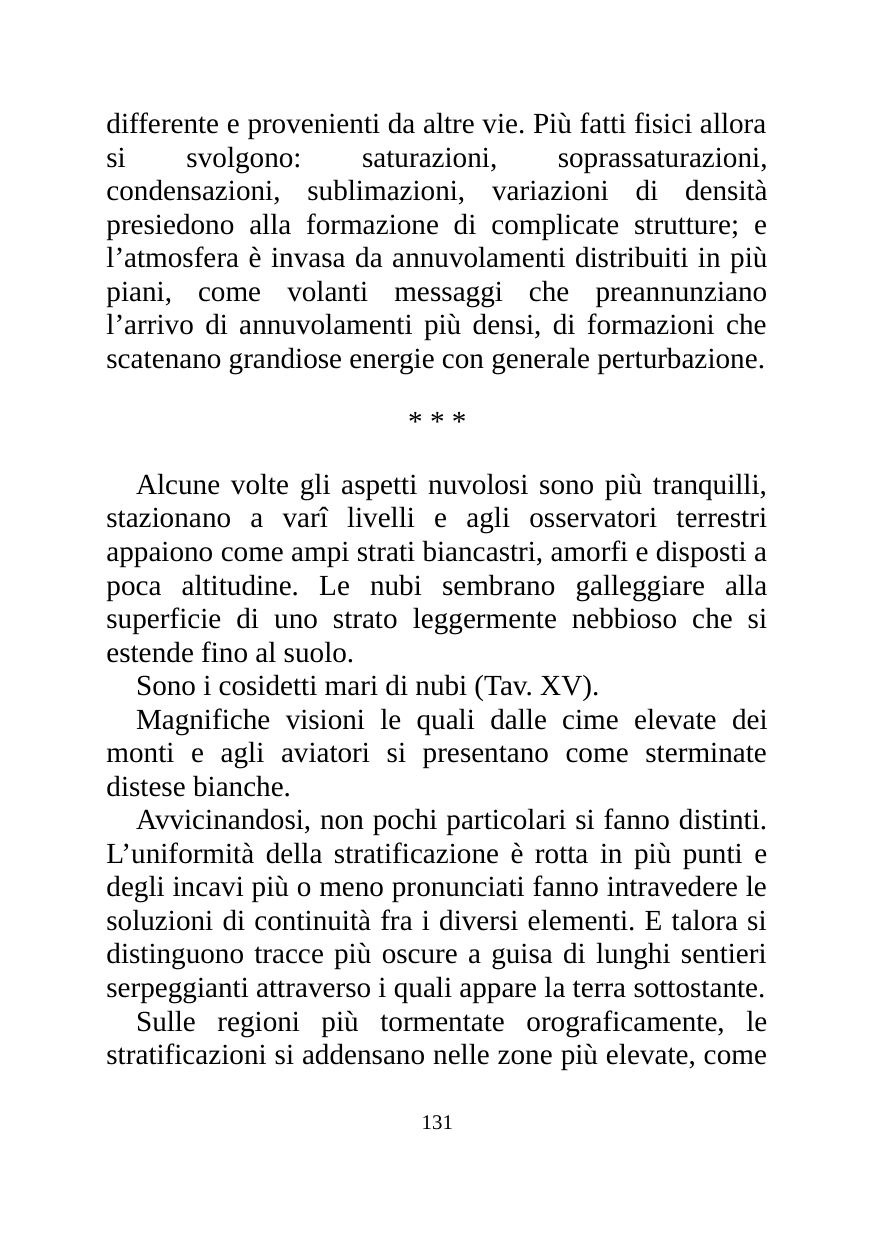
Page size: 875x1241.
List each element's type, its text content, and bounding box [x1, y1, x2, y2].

text differente e provenienti da altre vie. Più fatti fisici allora si svolgono: saturazioni, soprassaturazioni, condensazioni, sublimazioni, variazioni di densità presiedono alla formazione di complicate strutture; e l’atmosfera è invasa da annuvolamenti distribuiti in più piani, come volanti messaggi che preannunziano l’arrivo di annuvolamenti più densi, di formazioni che scatenano grandiose energie con generale perturbazione. [106, 106, 768, 374]
text * * * [106, 404, 768, 438]
text Avvicinandosi, non pochi particolari si fanno distinti. L’uniformità della stratificazione è rotta in più punti e degli incavi più o meno pronunciati fanno intravedere le soluzioni di continuità fra i diversi elementi. E talora si distinguono tracce più oscure a guisa di lunghi sentieri serpeggianti attraverso i quali appare la terra sottostante. [106, 802, 768, 1004]
text Magnifiche visioni le quali dalle cime elevate dei monti e agli aviatori si presentano come sterminate distese bianche. [106, 702, 768, 802]
text Alcune volte gli aspetti nuvolosi sono più tranquilli, stazionano a varî livelli e agli osservatori terrestri appaiono come ampi strati biancastri, amorfi e disposti a poca altitudine. Le nubi sembrano galleggiare alla superficie di uno strato leggermente nebbioso che si estende fino al suolo. [106, 467, 768, 668]
text Sulle regioni più tormentate orograficamente, le stratificazioni si addensano nelle zone più elevate, come [106, 1004, 768, 1071]
text Sono i cosidetti mari di nubi (Tav. XV). [106, 668, 768, 702]
